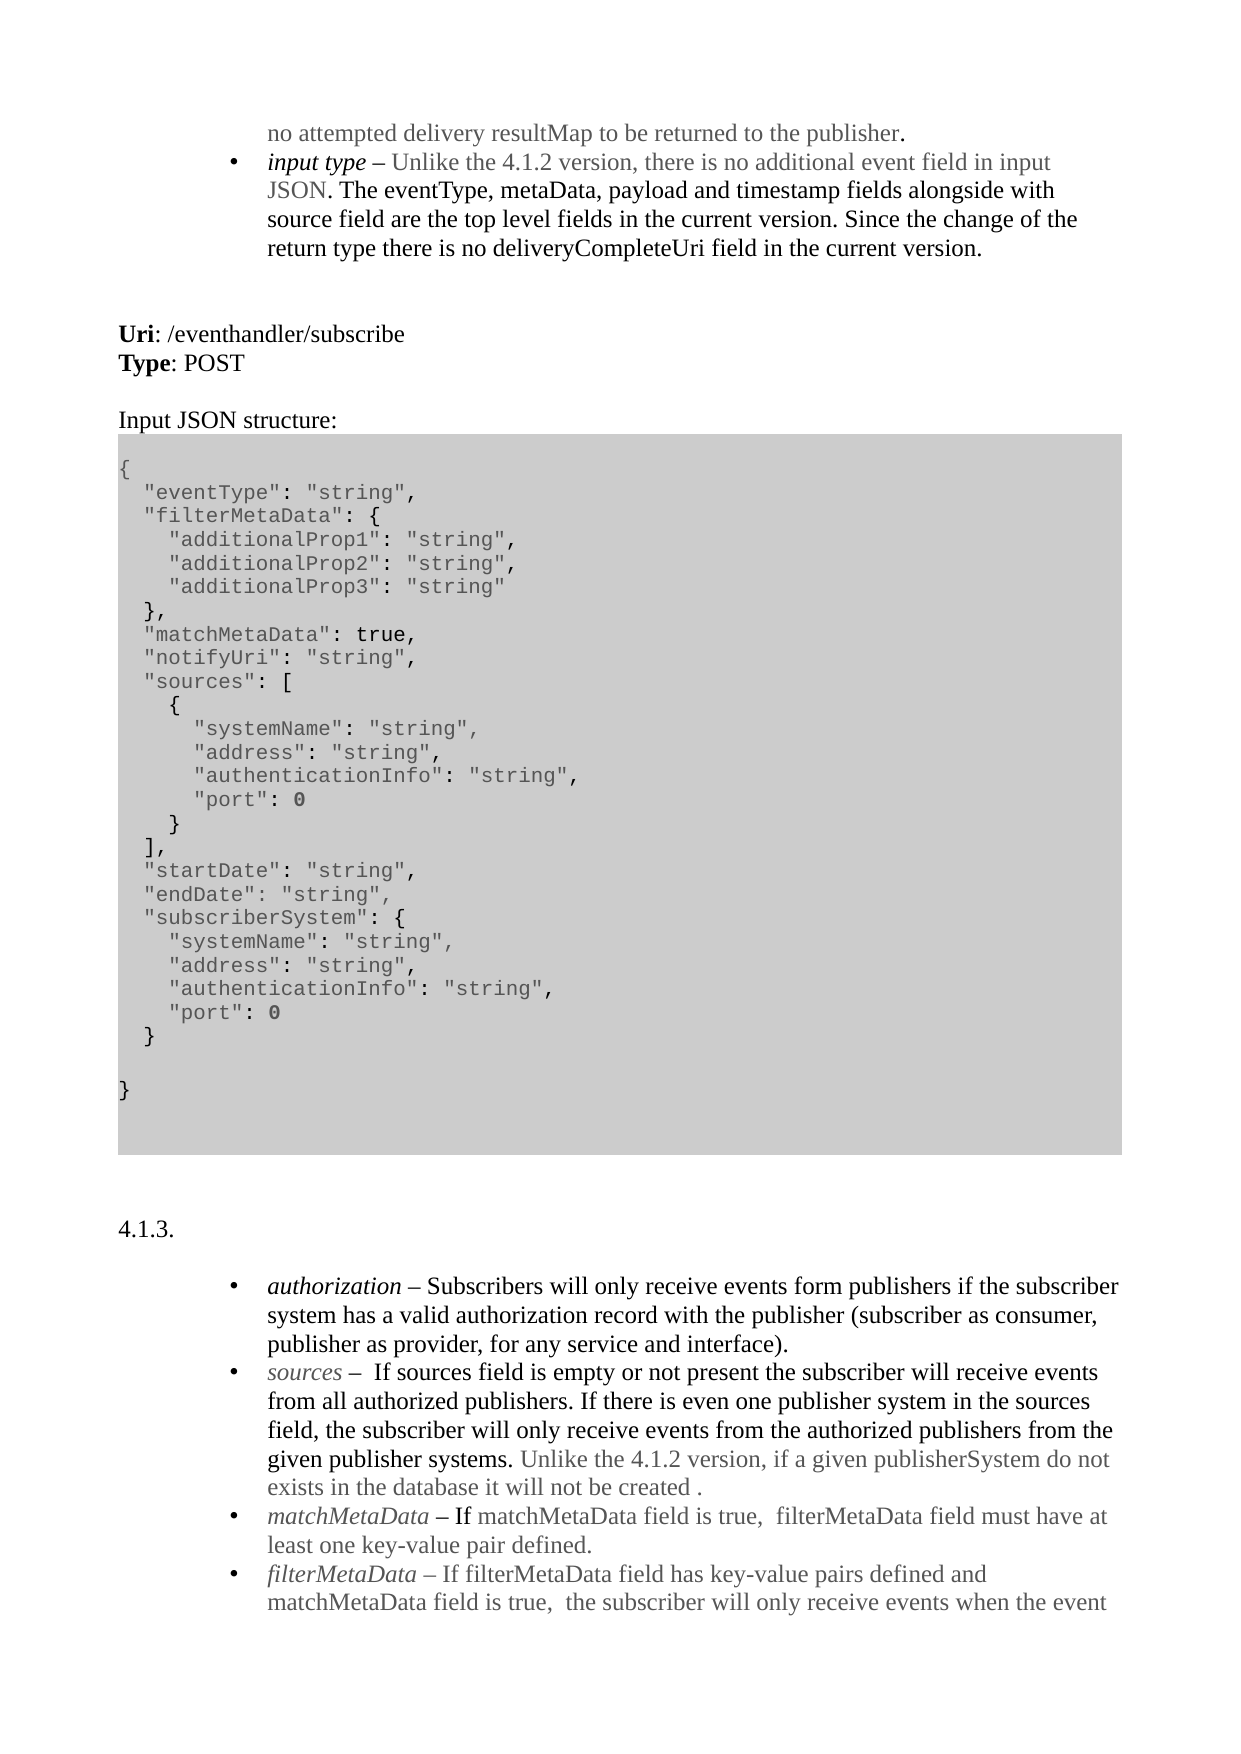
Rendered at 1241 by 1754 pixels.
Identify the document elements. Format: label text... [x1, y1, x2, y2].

list filterMetaData – If filterMetaData field has key-value pairs defined and matchMetaData field is true, the subscriber will only receive events when the event [229, 1559, 1122, 1616]
text "address": "string", [118, 742, 1122, 765]
text "additionalProp3": "string" [118, 576, 1122, 600]
text "systemName": "string", [118, 718, 1122, 742]
text } [118, 1026, 1122, 1049]
text "filterMetaData": { [118, 505, 1122, 529]
text 4.1.3. [118, 1214, 1122, 1242]
text "systemName": "string", [118, 931, 1122, 954]
text "endDate": "string", [118, 884, 1122, 907]
text } [118, 813, 1122, 836]
text "startDate": "string", [118, 860, 1122, 884]
list sources – If sources field is empty or not present the subscriber will receive events from all authorized publishers. If there is even one publisher system in the sources field, the subscriber will only receive events from the authorized publishers from the given publisher systems. Unlike the 4.1.2 version, if a given publisherSystem do not exists in the database it will not be created . [229, 1357, 1122, 1501]
text ], [118, 836, 1122, 860]
text "port": 0 [118, 1002, 1122, 1026]
text "address": "string", [118, 954, 1122, 978]
text "sources": [ [118, 671, 1122, 694]
text "authenticationInfo": "string", [118, 978, 1122, 1002]
text Uri: /eventhandler/subscribe [118, 319, 1122, 348]
text "port": 0 [118, 789, 1122, 813]
text { [118, 694, 1122, 718]
text }, [118, 600, 1122, 623]
text Input JSON structure: [118, 406, 1122, 434]
text "matchMetaData": true, [118, 623, 1122, 647]
text "subscriberSystem": { [118, 907, 1122, 931]
text Type: POST [118, 348, 1122, 377]
text "eventType": "string", [118, 482, 1122, 505]
text "authenticationInfo": "string", [118, 765, 1122, 789]
list authorization – Subscribers will only receive events form publishers if the subscriber system has a valid authorization record with the publisher (subscriber as consumer, publisher as provider, for any service and interface). [229, 1271, 1122, 1357]
list no attempted delivery resultMap to be returned to the publisher. [229, 118, 1122, 147]
text } [118, 1079, 1122, 1102]
list matchMetaData – If matchMetaData field is true, filterMetaData field must have at least one key-value pair defined. [229, 1501, 1122, 1559]
text "additionalProp2": "string", [118, 553, 1122, 576]
text { [118, 458, 1122, 482]
text "notifyUri": "string", [118, 647, 1122, 671]
text "additionalProp1": "string", [118, 529, 1122, 553]
list input type – Unlike the 4.1.2 version, there is no additional event field in input JSON. The eventType, metaData, payload and timestamp fields alongside with source field are the top level fields in the current version. Since the change of the return type there is no deliveryCompleteUri field in the current version. [229, 147, 1122, 262]
